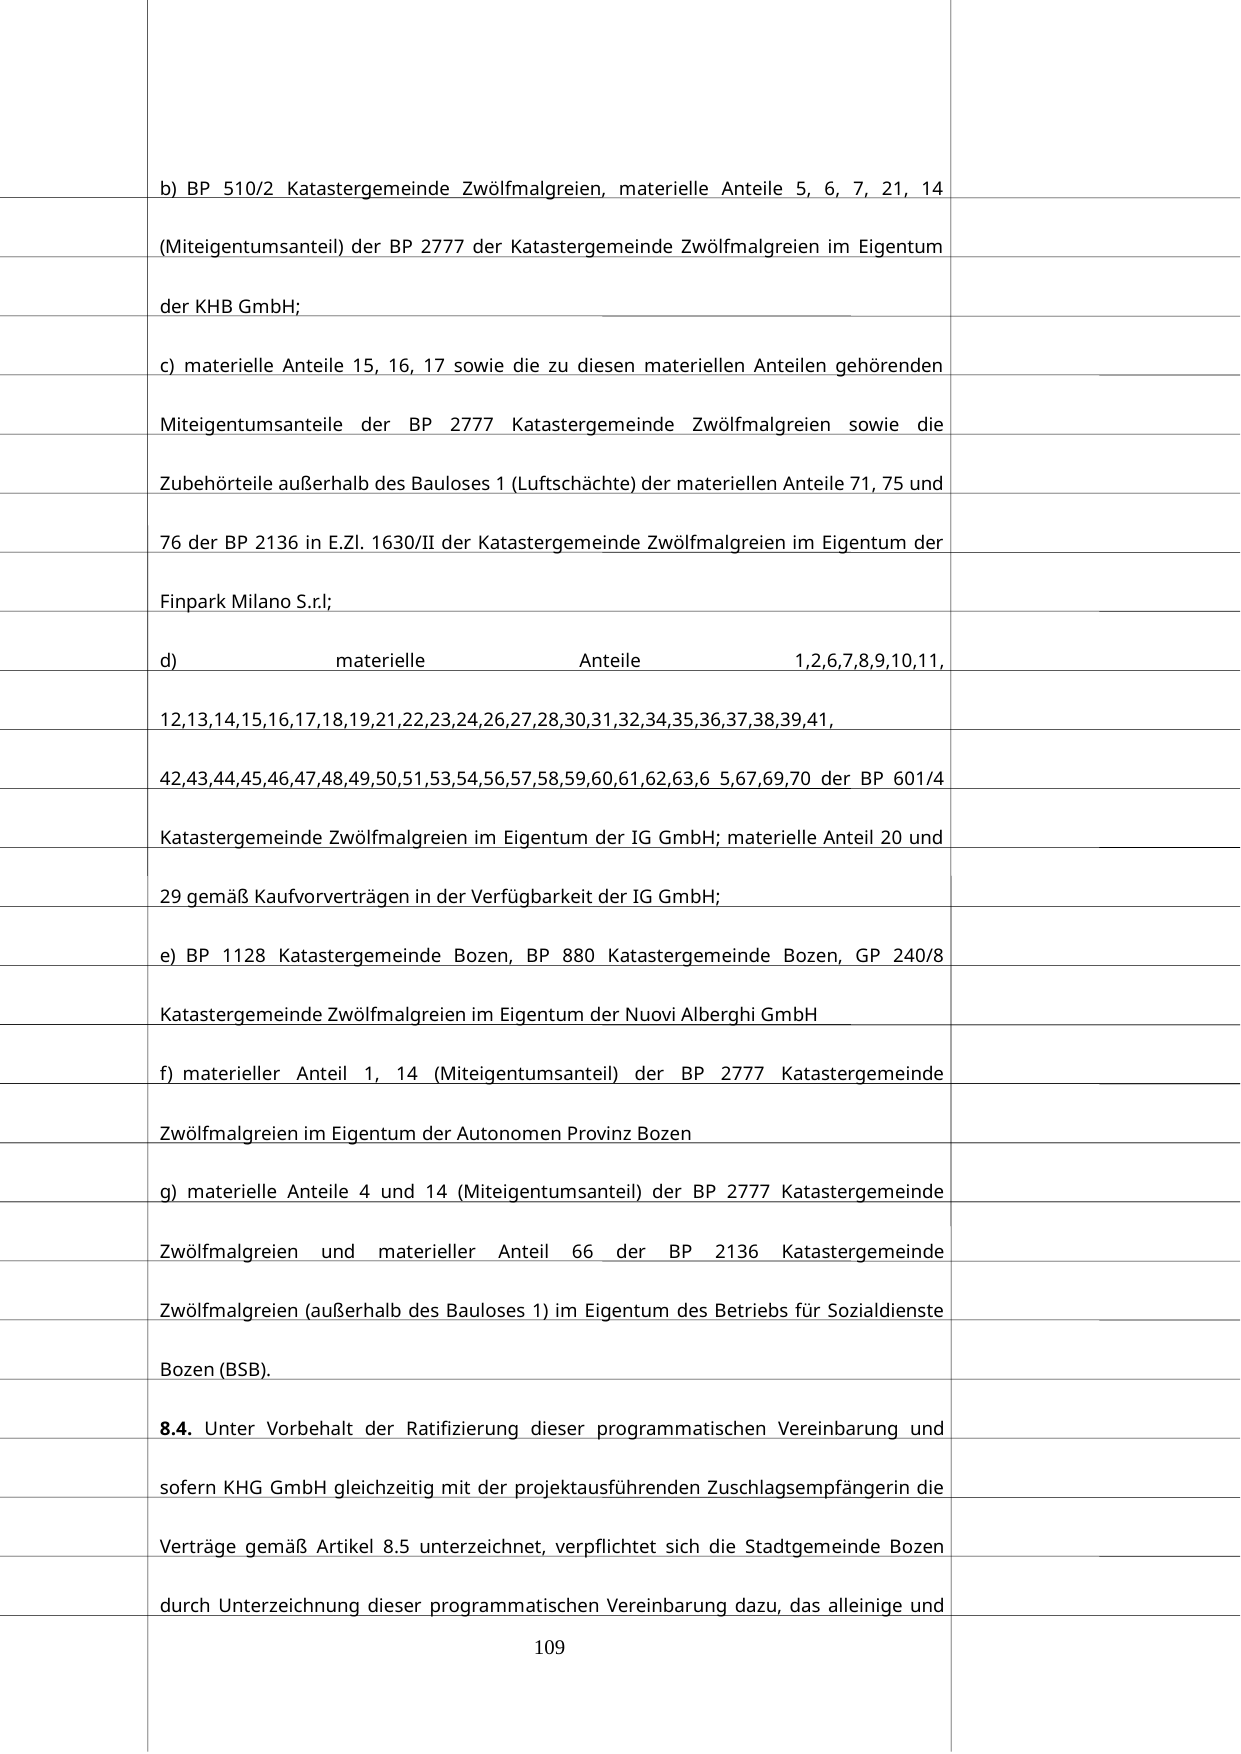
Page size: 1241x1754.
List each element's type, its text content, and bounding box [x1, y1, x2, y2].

text Zwölfmalgreien im Eigentum der Autonomen Provinz Bozen [159, 1084, 945, 1142]
text c) materielle Anteile 15, 16, 17 sowie die zu diesen materiellen Anteilen gehörenden [159, 325, 945, 374]
text (Miteigentumsanteil) der BP 2777 der Katastergemeinde Zwölfmalgreien im Eigentum [159, 198, 945, 256]
text Finpark Milano S.r.l; [159, 553, 945, 610]
text f) materieller Anteil 1, 14 (Miteigentumsanteil) der BP 2777 Katastergemeinde [159, 1034, 945, 1083]
text Zwölfmalgreien und materieller Anteil 66 der BP 2136 Katastergemeinde [159, 1203, 945, 1260]
text d) materielle Anteile 1,2,6,7,8,9,10,11, [159, 620, 945, 670]
text [159, 317, 945, 325]
text 76 der BP 2136 in E.Zl. 1630/II der Katastergemeinde Zwölfmalgreien im Eigentum der [159, 494, 945, 552]
text durch Unterzeichnung dieser programmatischen Vereinbarung dazu, das alleinige und [159, 1557, 945, 1615]
text Katastergemeinde Zwölfmalgreien im Eigentum der IG GmbH; materielle Anteil 20 und [159, 789, 945, 847]
text [159, 1025, 945, 1034]
text 42,43,44,45,46,47,48,49,50,51,53,54,56,57,58,59,60,61,62,63,6 5,67,69,70 der BP 601/4 [159, 738, 945, 788]
text der KHB GmbH; [159, 258, 945, 315]
text Bozen (BSB). [159, 1321, 945, 1378]
text 8.4. Unter Vorbehalt der Ratifizierung dieser programmatischen Vereinbarung und [159, 1388, 945, 1437]
text Zwölfmalgreien (außerhalb des Bauloses 1) im Eigentum des Betriebs für Sozialdienste [159, 1262, 945, 1319]
text 12,13,14,15,16,17,18,19,21,22,23,24,26,27,28,30,31,32,34,35,36,37,38,39,41, [159, 671, 945, 729]
text Miteigentumsanteile der BP 2777 Katastergemeinde Zwölfmalgreien sowie die [159, 376, 945, 433]
text [159, 1144, 945, 1152]
text [159, 1380, 945, 1388]
text [159, 907, 945, 916]
text [159, 730, 945, 738]
text Zubehörteile außerhalb des Bauloses 1 (Luftschächte) der materiellen Anteile 71, 75 und [159, 435, 945, 492]
text sofern KHG GmbH gleichzeitig mit der projektausführenden Zuschlagsempfängerin die [159, 1439, 945, 1497]
text b) BP 510/2 Katastergemeinde Zwölfmalgreien, materielle Anteile 5, 6, 7, 21, 14 [159, 148, 945, 197]
text e) BP 1128 Katastergemeinde Bozen, BP 880 Katastergemeinde Bozen, GP 240/8 [159, 916, 945, 965]
text Katastergemeinde Zwölfmalgreien im Eigentum der Nuovi Alberghi GmbH [159, 966, 945, 1024]
text 29 gemäß Kaufvorverträgen in der Verfügbarkeit der IG GmbH; [159, 848, 945, 906]
text g) materielle Anteile 4 und 14 (Miteigentumsanteil) der BP 2777 Katastergemeinde [159, 1152, 945, 1201]
text Verträge gemäß Artikel 8.5 unterzeichnet, verpflichtet sich die Stadtgemeinde Bozen [159, 1498, 945, 1555]
